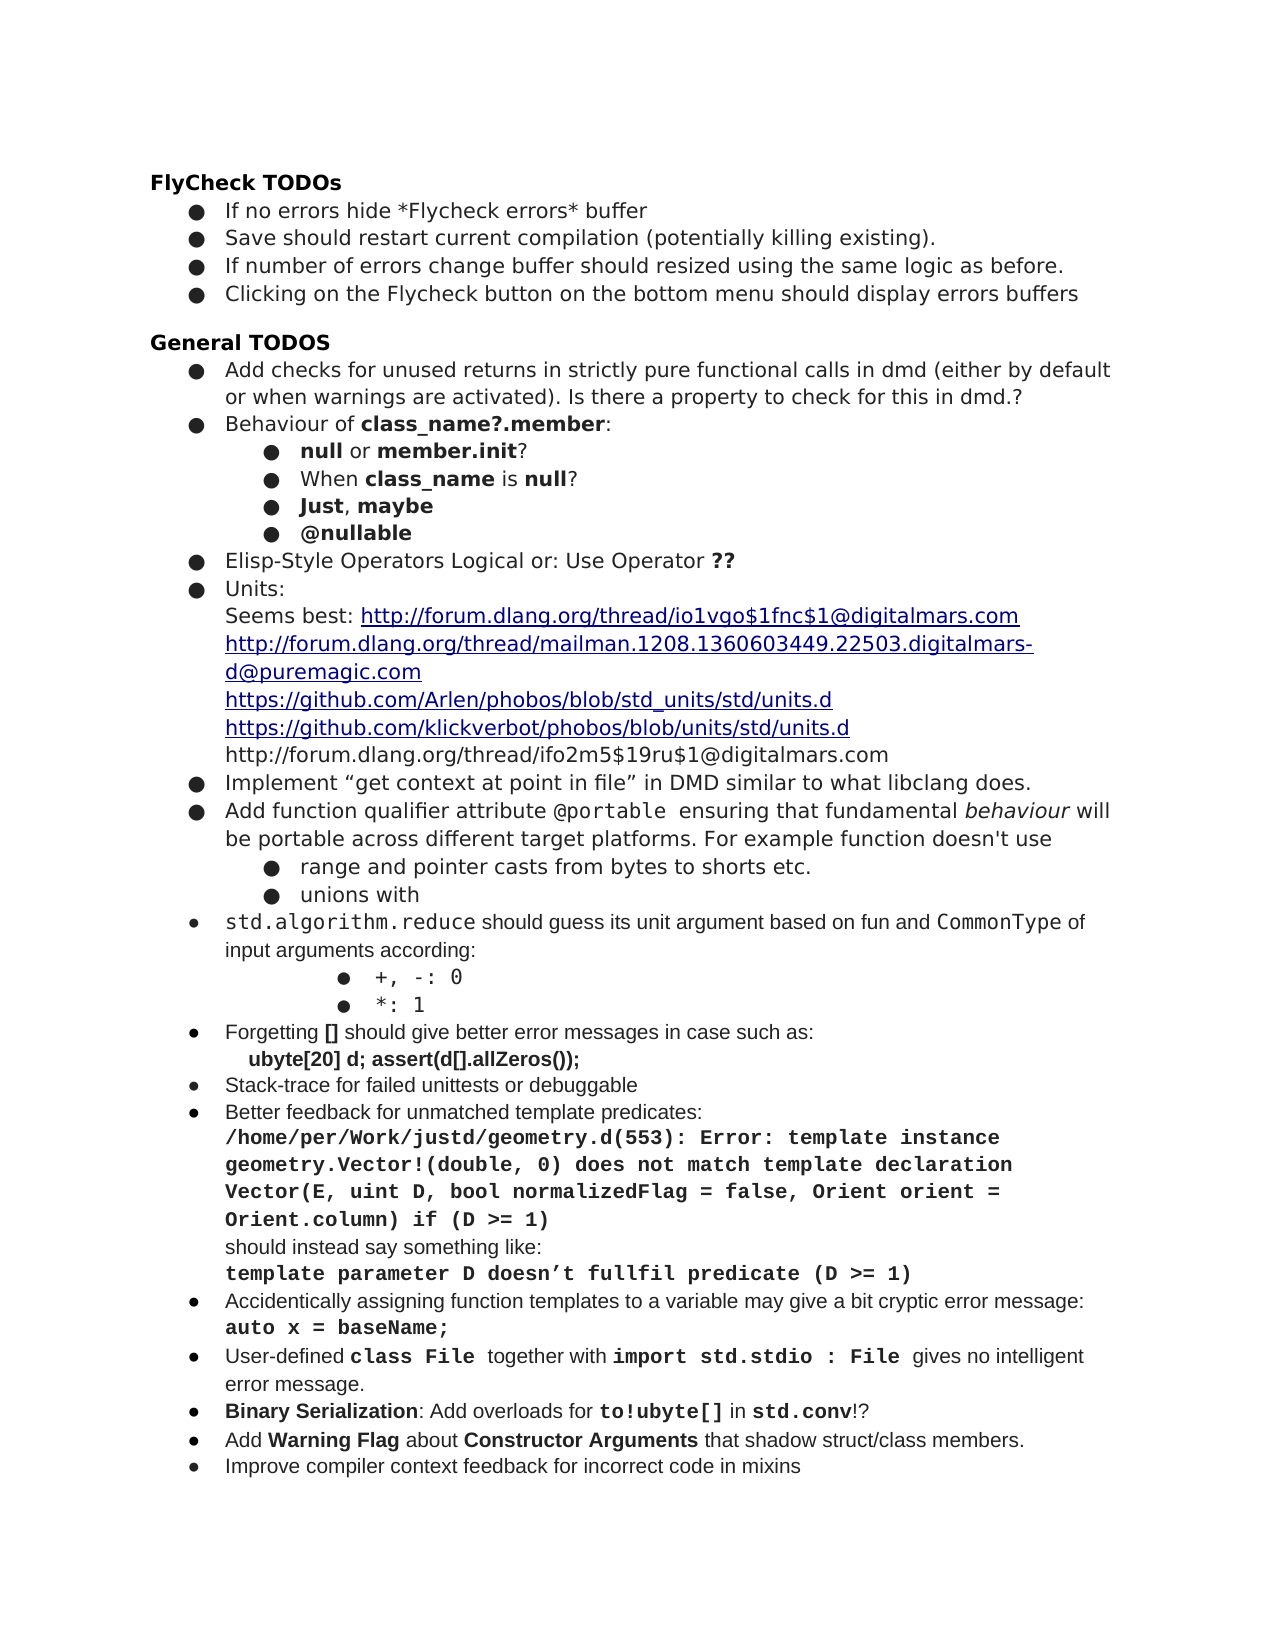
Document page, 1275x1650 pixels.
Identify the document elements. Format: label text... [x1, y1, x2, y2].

list Add checks for unused returns in strictly pure functional calls in dmd (either by default or when warnings are activated). Is there a property to check for this in dmd.? [187, 358, 1125, 409]
list Units: Seems best: http://forum.dlang.org/thread/io1vgo$1fnc$1@digitalmars.com http://forum.dlang.org/thread/mailman.1208.1360603449.22503.digitalmars-d@puremagic.com https://github.com/Arlen/phobos/blob/std_units/std/units.d https://github.com/klickverbot/phobos/blob/units/std/units.d http://forum.dlang.org/thread/ifo2m5$19ru$1@digitalmars.com [187, 577, 1125, 768]
list Elisp-Style Operators Logical or: Use Operator ?? [187, 549, 1125, 573]
list null or member.init? [262, 440, 1125, 464]
list Add function qualifier attribute @portable ensuring that fundamental behaviour will be portable across different target platforms. For example function doesn't use [187, 799, 1125, 851]
list range and pointer casts from bytes to shorts etc. [262, 855, 1125, 879]
list Improve compiler context feedback for incorrect code in mixins [187, 1455, 1125, 1478]
list Stack-trace for failed unittests or debuggable [187, 1074, 1125, 1097]
subtitle General TODOS [150, 331, 1125, 355]
list Just, maybe [262, 494, 1125, 518]
list Better feedback for unmatched template predicates: /home/per/Work/justd/geometry.d(553): Error: template instance geometry.Vector!(double, 0) does not match template declaration Vector(E, uint D, bool normalizedFlag = false, Orient orient = Orient.column) if (D >= 1) should instead say something like: template parameter D doesn’t fullfil predicate (D >= 1) [187, 1100, 1125, 1286]
list User-defined class File together with import std.stdio : File gives no intelligent error message. [187, 1344, 1125, 1396]
list unions with [262, 883, 1125, 907]
list Behaviour of class_name?.member: [187, 413, 1125, 437]
list +, -: 0 [337, 965, 1125, 989]
list When class_name is null? [262, 467, 1125, 491]
subtitle FlyCheck TODOs [150, 171, 1125, 195]
list Forgetting [] should give better error messages in case such as: ubyte[20] d; assert(d[].allZeros()); [187, 1020, 1125, 1070]
list Implement “get context at point in file” in DMD similar to what libclang does. [187, 771, 1125, 796]
list If no errors hide *Flycheck errors* buffer [187, 199, 1125, 223]
list Binary Serialization: Add overloads for to!ubyte[] in std.conv!? [187, 1399, 1125, 1424]
list @nullable [262, 522, 1125, 545]
list Save should restart current compilation (potentially killing existing). [187, 226, 1125, 251]
list std.algorithm.reduce should guess its unit argument based on fun and CommonType of input arguments according: [187, 910, 1125, 961]
list Add Warning Flag about Constructor Arguments that shadow struct/class members. [187, 1428, 1125, 1451]
list Accidentically assigning function templates to a variable may give a bit cryptic error message: auto x = baseName; [187, 1290, 1125, 1341]
list If number of errors change buffer should resized using the same logic as before. [187, 254, 1125, 278]
list Clicking on the Flycheck button on the bottom menu should display errors buffers [187, 282, 1125, 306]
list *: 1 [337, 993, 1125, 1017]
